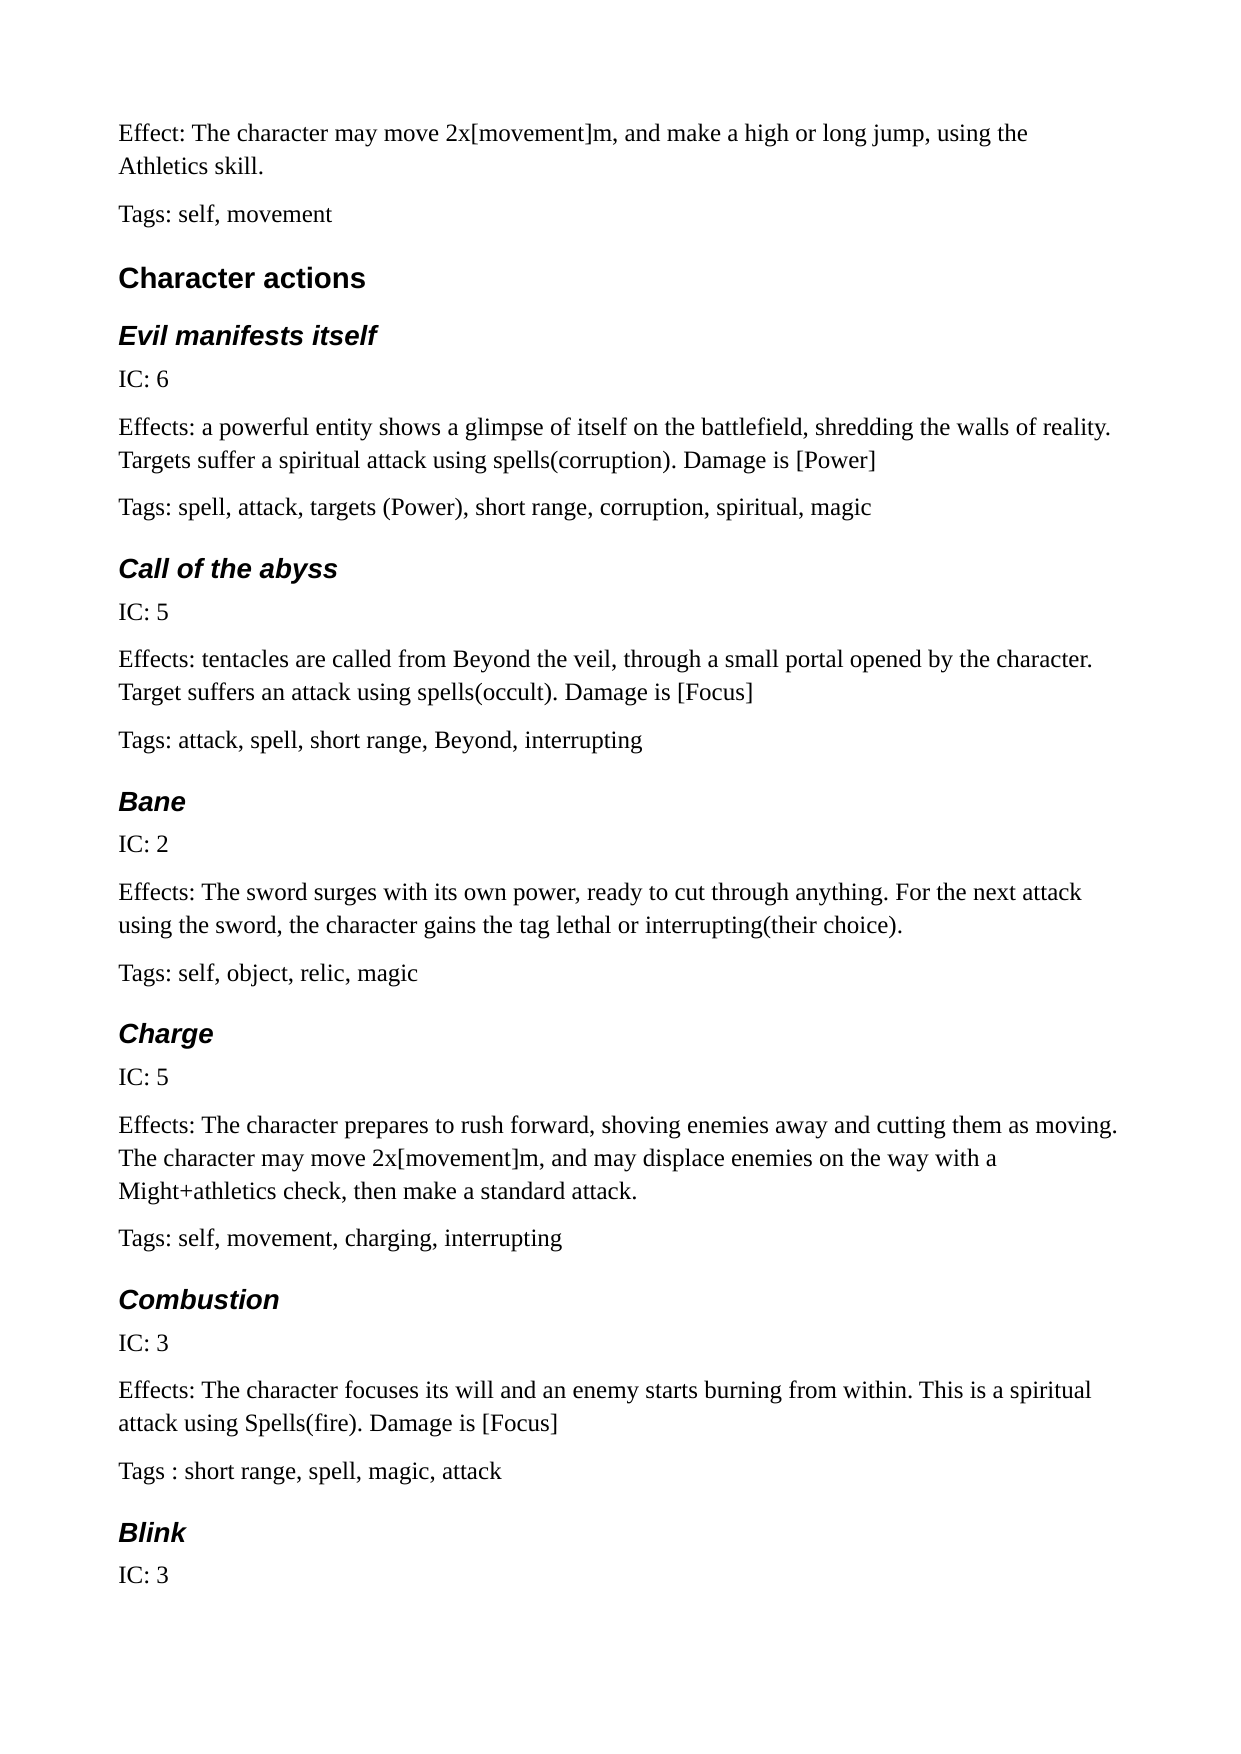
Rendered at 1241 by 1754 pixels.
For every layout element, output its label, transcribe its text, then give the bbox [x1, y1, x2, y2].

text IC: 6 [118, 364, 1122, 393]
subtitle Bane [118, 785, 1122, 817]
text Tags: self, movement [118, 199, 1122, 227]
text Tags: self, movement, charging, interrupting [118, 1223, 1122, 1252]
text Tags: attack, spell, short range, Beyond, interrupting [118, 725, 1122, 754]
text IC: 5 [118, 597, 1122, 626]
text Effects: The sword surges with its own power, ready to cut through anything. For the next attack using the sword, the character gains the tag lethal or interrupting(their choice). [118, 877, 1122, 939]
subtitle Character actions [118, 261, 1122, 295]
text Effects: tentacles are called from Beyond the veil, through a small portal opened by the character. Target suffers an attack using spells(occult). Damage is [Focus] [118, 644, 1122, 706]
text Tags: spell, attack, targets (Power), short range, corruption, spiritual, magic [118, 492, 1122, 521]
subtitle Call of the abyss [118, 552, 1122, 584]
subtitle Blink [118, 1516, 1122, 1548]
text Effects: The character prepares to rush forward, shoving enemies away and cutting them as moving. The character may move 2x[movement]m, and may displace enemies on the way with a Might+athletics check, then make a standard attack. [118, 1110, 1122, 1204]
text IC: 5 [118, 1062, 1122, 1091]
subtitle Evil manifests itself [118, 320, 1122, 352]
text Effects: a powerful entity shows a glimpse of itself on the battlefield, shredding the walls of reality. Targets suffer a spiritual attack using spells(corruption). Damage is [Power] [118, 412, 1122, 473]
text IC: 2 [118, 829, 1122, 858]
text Effect: The character may move 2x[movement]m, and make a high or long jump, using the Athletics skill. [118, 118, 1122, 180]
text Effects: The character focuses its will and an enemy starts burning from within. This is a spiritual attack using Spells(fire). Damage is [Focus] [118, 1376, 1122, 1437]
subtitle Charge [118, 1018, 1122, 1050]
text IC: 3 [118, 1328, 1122, 1357]
subtitle Combustion [118, 1283, 1122, 1315]
text Tags : short range, spell, magic, attack [118, 1456, 1122, 1485]
text IC: 3 [118, 1561, 1122, 1589]
text Tags: self, object, relic, magic [118, 958, 1122, 986]
